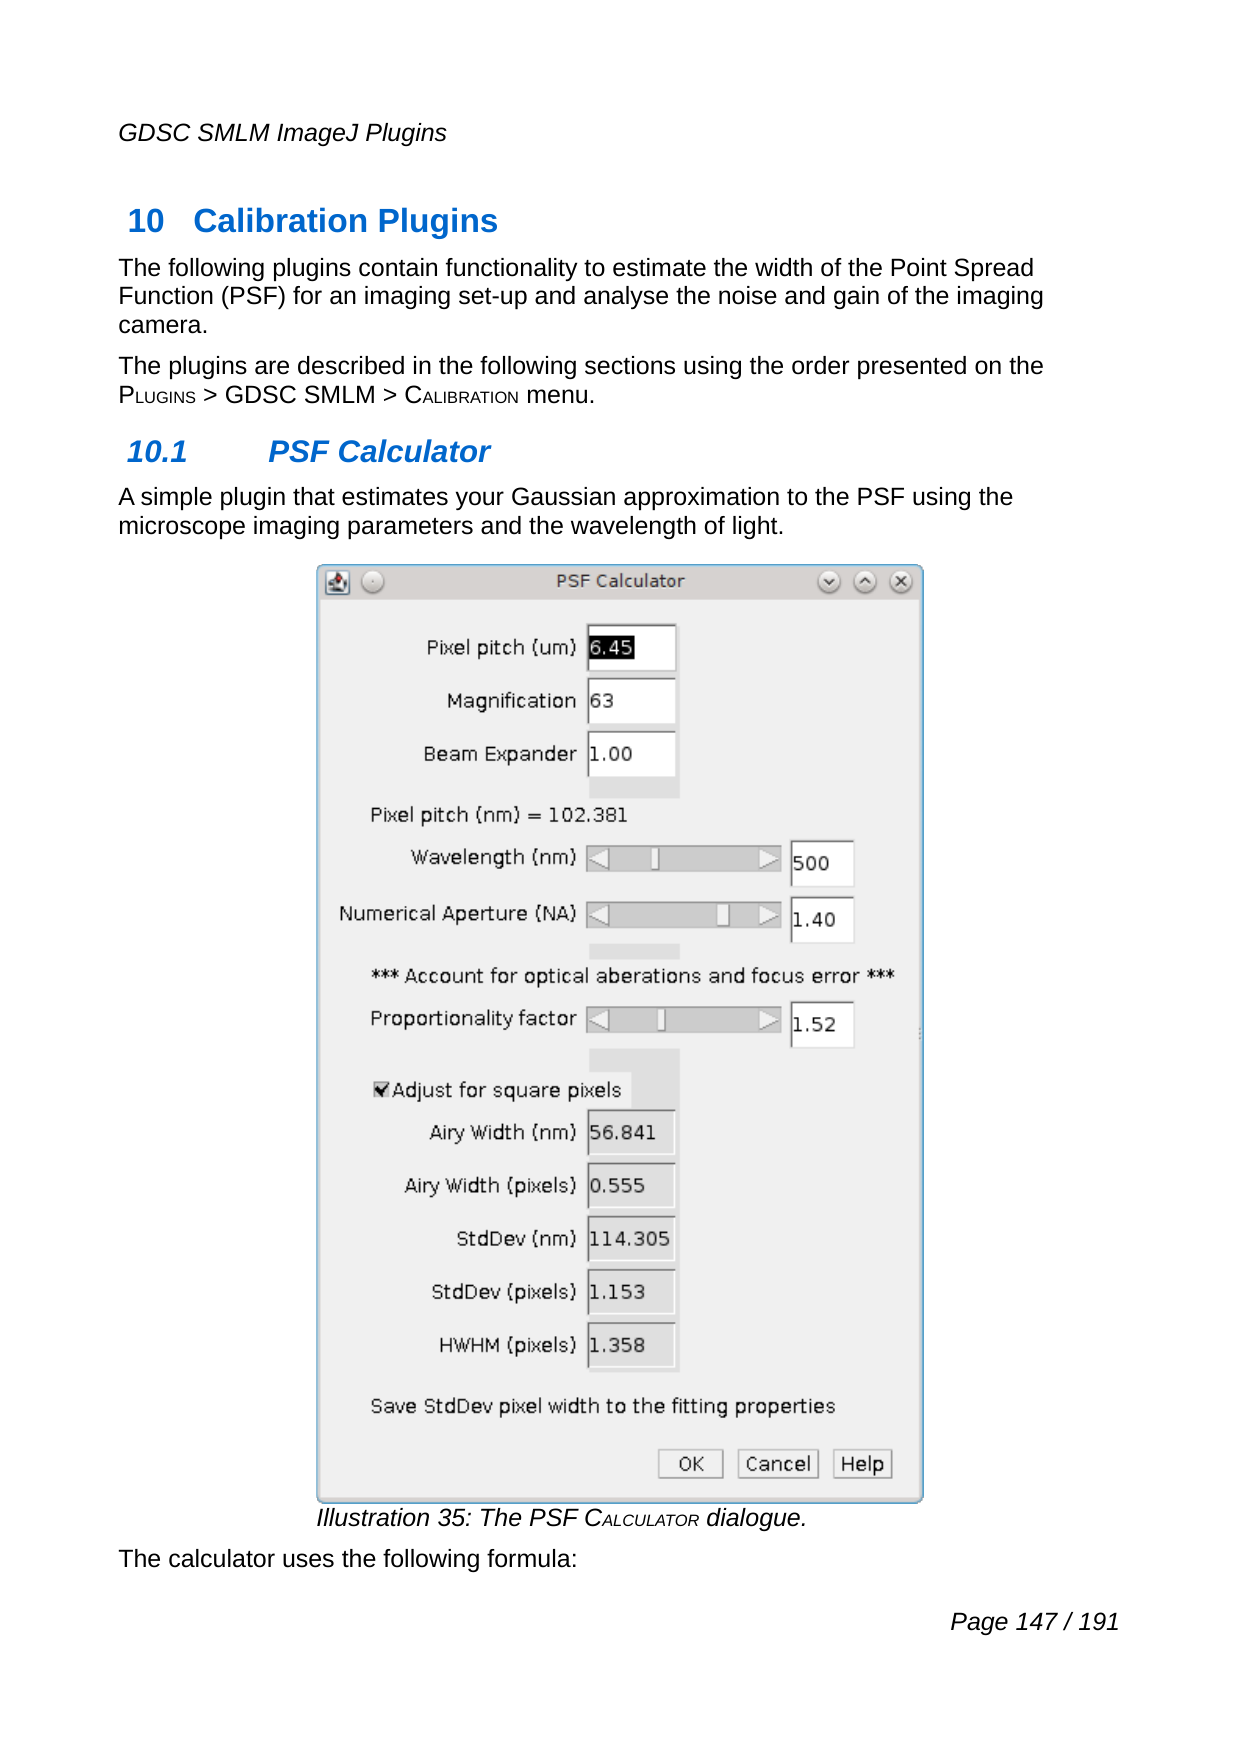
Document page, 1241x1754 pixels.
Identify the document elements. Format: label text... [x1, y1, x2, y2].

text A simple plugin that estimates your Gaussian approximation to the PSF using the microscope imaging parameters and the wavelength of light. [118, 482, 1122, 539]
text The following plugins contain functionality to estimate the width of the Point Spread Function (PSF) for an imaging set-up and analyse the noise and gain of the imaging camera. [118, 252, 1122, 339]
subtitle PSF Calculator [118, 433, 1122, 469]
subtitle Calibration Plugins [118, 201, 1122, 240]
text The plugins are described in the following sections using the order presented on the Plugins > GDSC SMLM > Calibration menu. [118, 351, 1122, 409]
text The calculator uses the following formula: [118, 1544, 1122, 1573]
picture [316, 564, 924, 1504]
text Illustration 35: The PSF Calculator dialogue. [316, 1504, 924, 1532]
